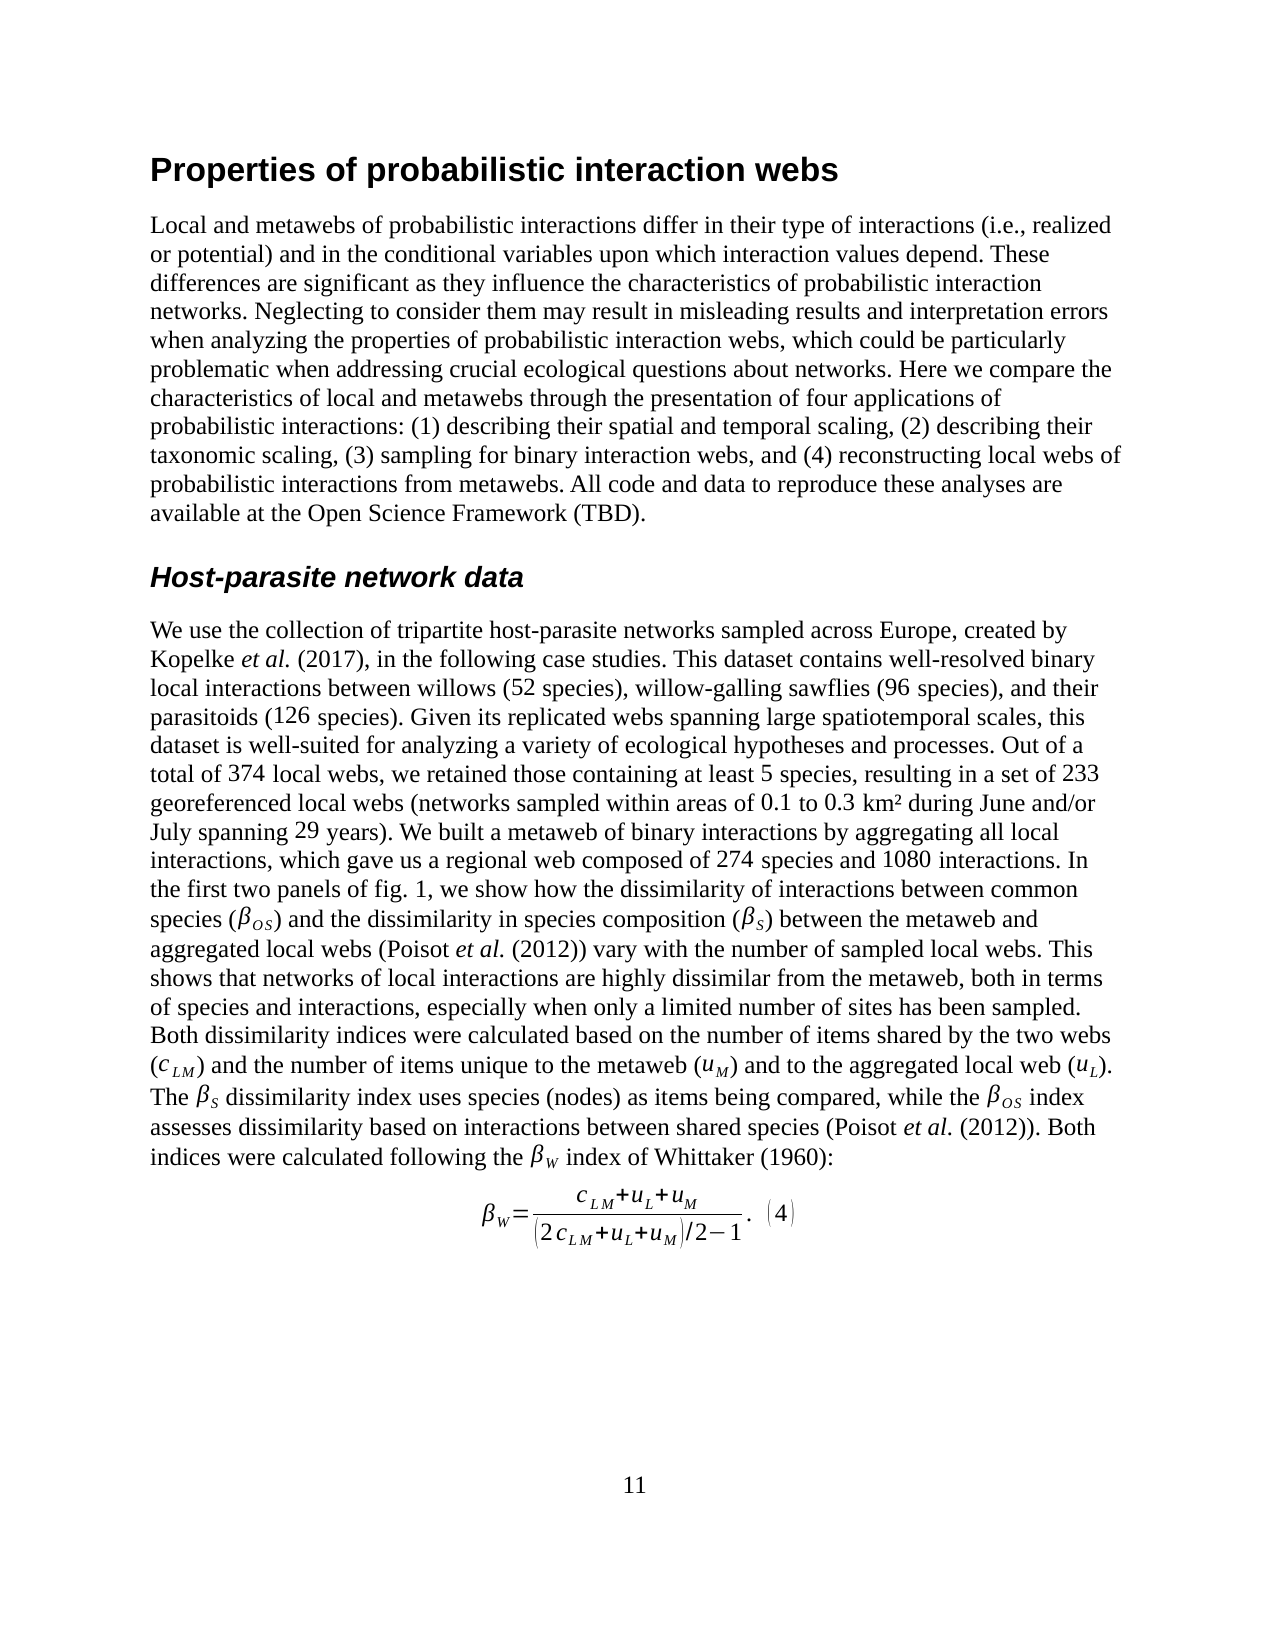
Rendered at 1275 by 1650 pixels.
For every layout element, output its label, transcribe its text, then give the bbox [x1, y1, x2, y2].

subtitle Properties of probabilistic interaction webs [150, 150, 1125, 189]
subtitle Host-parasite network data [150, 560, 1125, 594]
text Local and metawebs of probabilistic interactions differ in their type of interactions (i.e., realized or potential) and in the conditional variables upon which interaction values depend. These differences are significant as they influence the characteristics of probabilistic interaction networks. Neglecting to consider them may result in misleading results and interpretation errors when analyzing the properties of probabilistic interaction webs, which could be particularly problematic when addressing crucial ecological questions about networks. Here we compare the characteristics of local and metawebs through the presentation of four applications of probabilistic interactions: (1) describing their spatial and temporal scaling, (2) describing their taxonomic scaling, (3) sampling for binary interaction webs, and (4) reconstructing local webs of probabilistic interactions from metawebs. All code and data to reproduce these analyses are available at the Open Science Framework (TBD). [150, 210, 1125, 526]
text We use the collection of tripartite host-parasite networks sampled across Europe, created by Kopelke et al. (2017), in the following case studies. This dataset contains well-resolved binary local interactions between willows ( species), willow-galling sawflies ( species), and their parasitoids ( species). Given its replicated webs spanning large spatiotemporal scales, this dataset is well-suited for analyzing a variety of ecological hypotheses and processes. Out of a total of local webs, we retained those containing at least species, resulting in a set of georeferenced local webs (networks sampled within areas of to km² during June and/or July spanning years). We built a metaweb of binary interactions by aggregating all local interactions, which gave us a regional web composed of species and interactions. In the first two panels of fig. 1, we show how the dissimilarity of interactions between common species () and the dissimilarity in species composition () between the metaweb and aggregated local webs (Poisot et al. (2012)) vary with the number of sampled local webs. This shows that networks of local interactions are highly dissimilar from the metaweb, both in terms of species and interactions, especially when only a limited number of sites has been sampled. Both dissimilarity indices were calculated based on the number of items shared by the two webs () and the number of items unique to the metaweb () and to the aggregated local web (). The dissimilarity index uses species (nodes) as items being compared, while the index assesses dissimilarity based on interactions between shared species (Poisot et al. (2012)). Both indices were calculated following the index of Whittaker (1960): [150, 615, 1125, 1172]
